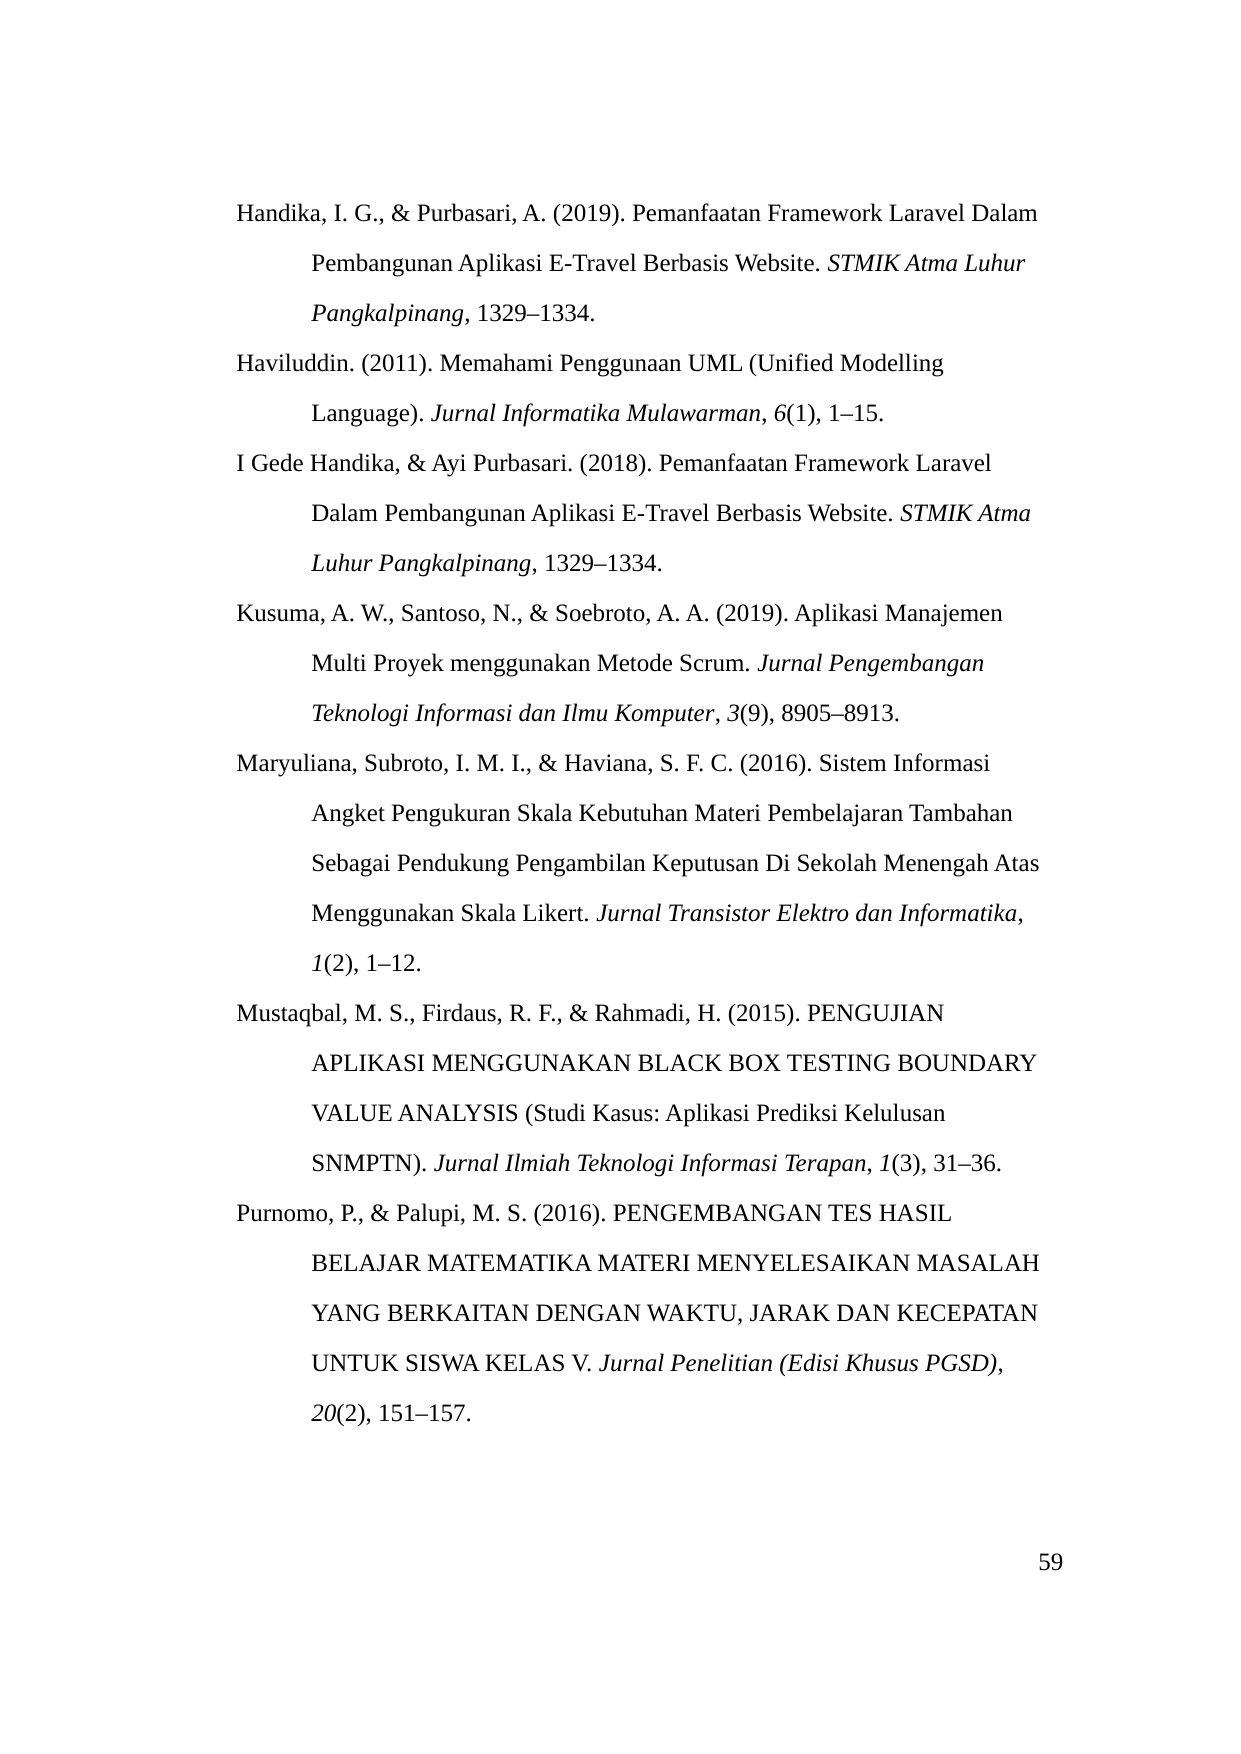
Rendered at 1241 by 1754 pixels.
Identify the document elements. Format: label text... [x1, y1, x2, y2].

text Maryuliana, Subroto, I. M. I., & Haviana, S. F. C. (2016). Sistem Informasi Angket Pengukuran Skala Kebutuhan Materi Pembelajaran Tambahan Sebagai Pendukung Pengambilan Keputusan Di Sekolah Menengah Atas Menggunakan Skala Likert. Jurnal Transistor Elektro dan Informatika, 1(2), 1–12. [236, 727, 1063, 977]
text Haviluddin. (2011). Memahami Penggunaan UML (Unified Modelling Language). Jurnal Informatika Mulawarman, 6(1), 1–15. [236, 327, 1063, 427]
text Handika, I. G., & Purbasari, A. (2019). Pemanfaatan Framework Laravel Dalam Pembangunan Aplikasi E-Travel Berbasis Website. STMIK Atma Luhur Pangkalpinang, 1329–1334. [236, 177, 1063, 327]
text Mustaqbal, M. S., Firdaus, R. F., & Rahmadi, H. (2015). PENGUJIAN APLIKASI MENGGUNAKAN BLACK BOX TESTING BOUNDARY VALUE ANALYSIS (Studi Kasus: Aplikasi Prediksi Kelulusan SNMPTN). Jurnal Ilmiah Teknologi Informasi Terapan, 1(3), 31–36. [236, 977, 1063, 1177]
text Kusuma, A. W., Santoso, N., & Soebroto, A. A. (2019). Aplikasi Manajemen Multi Proyek menggunakan Metode Scrum. Jurnal Pengembangan Teknologi Informasi dan Ilmu Komputer, 3(9), 8905–8913. [236, 577, 1063, 727]
text I Gede Handika, & Ayi Purbasari. (2018). Pemanfaatan Framework Laravel Dalam Pembangunan Aplikasi E-Travel Berbasis Website. STMIK Atma Luhur Pangkalpinang, 1329–1334. [236, 427, 1063, 577]
text Purnomo, P., & Palupi, M. S. (2016). PENGEMBANGAN TES HASIL BELAJAR MATEMATIKA MATERI MENYELESAIKAN MASALAH YANG BERKAITAN DENGAN WAKTU, JARAK DAN KECEPATAN UNTUK SISWA KELAS V. Jurnal Penelitian (Edisi Khusus PGSD), 20(2), 151–157. [236, 1177, 1063, 1427]
